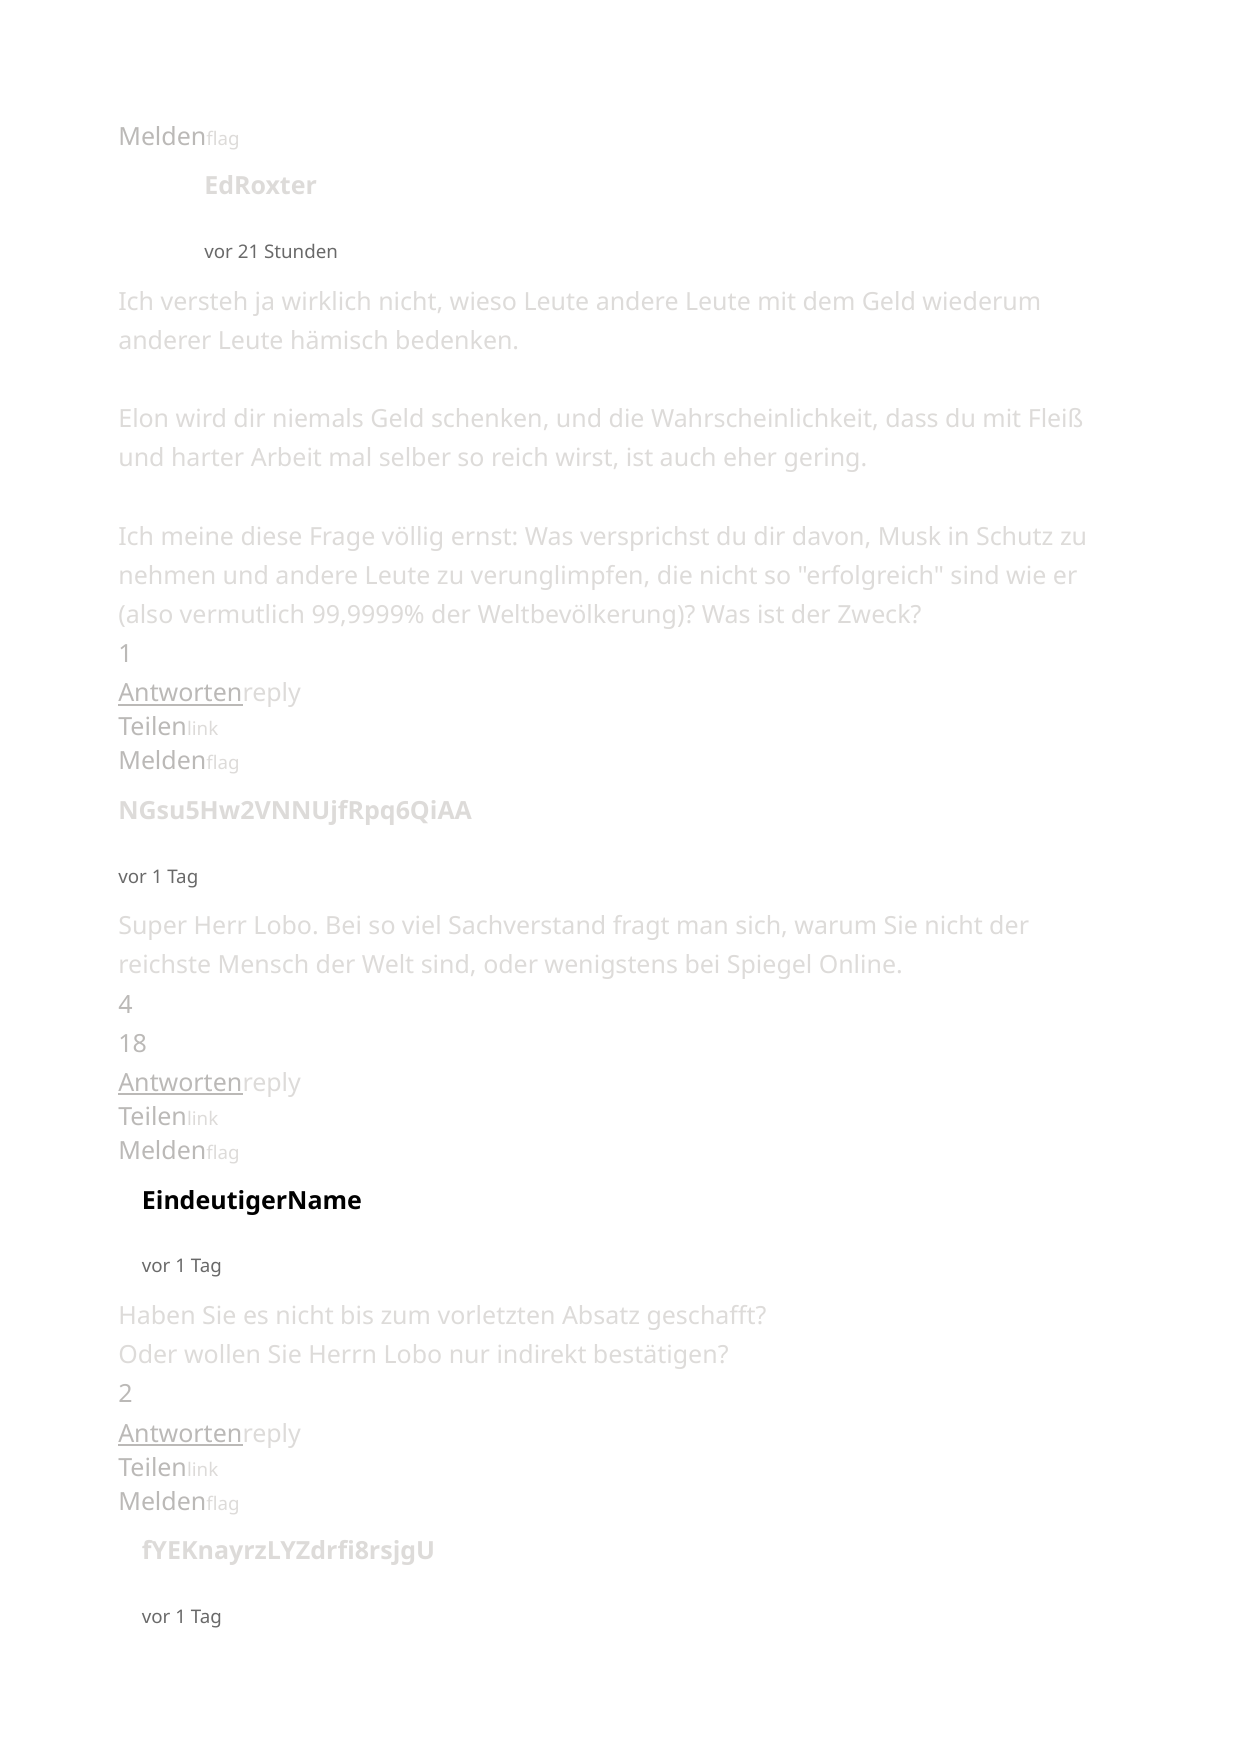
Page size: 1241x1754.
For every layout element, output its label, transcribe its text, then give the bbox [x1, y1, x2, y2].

text Meldenflag [118, 1483, 1122, 1517]
text Teilenlink [118, 1449, 1122, 1483]
text EindeutigerName [142, 1182, 1114, 1216]
text vor 1 Tag [142, 1253, 1117, 1278]
text Ich versteh ja wirklich nicht, wieso Leute andere Leute mit dem Geld wiederum anderer Leute hämisch bedenken. Elon wird dir niemals Geld schenken, und die Wahrscheinlichkeit, dass du mit Fleiß und harter Arbeit mal selber so reich wirst, ist auch eher gering. Ich meine diese Frage völlig ernst: Was versprichst du dir davon, Musk in Schutz zu nehmen und andere Leute zu verunglimpfen, die nicht so "erfolgreich" sind wie er (also vermutlich 99,9999% der Weltbevölkerung)? Was ist der Zweck? [118, 283, 1122, 631]
text Meldenflag [118, 1133, 1122, 1167]
text Teilenlink [118, 709, 1122, 743]
text 1 [118, 636, 1122, 670]
text Teilenlink [118, 1099, 1122, 1133]
text Haben Sie es nicht bis zum vorletzten Absatz geschafft? Oder wollen Sie Herrn Lobo nur indirekt bestätigen? [118, 1298, 1122, 1371]
text fYEKnayrzLYZdrfi8rsjgU [142, 1533, 1114, 1567]
text Antwortenreply [118, 1415, 1122, 1449]
text 18 [118, 1025, 1122, 1059]
text 4 [118, 986, 1122, 1020]
text vor 1 Tag [142, 1603, 1117, 1629]
text EdRoxter [204, 168, 1114, 202]
text Meldenflag [118, 743, 1122, 777]
text vor 1 Tag [118, 863, 1117, 888]
text Super Herr Lobo. Bei so viel Sachverstand fragt man sich, warum Sie nicht der reichste Mensch der Welt sind, oder wenigstens bei Spiegel Online. [118, 908, 1122, 981]
text Antwortenreply [118, 675, 1122, 709]
text 2 [118, 1376, 1122, 1410]
text vor 21 Stunden [204, 238, 1117, 264]
text NGsu5Hw2VNNUjfRpq6QiAA [118, 793, 1114, 827]
text Meldenflag [118, 118, 1122, 152]
text Antwortenreply [118, 1064, 1122, 1099]
